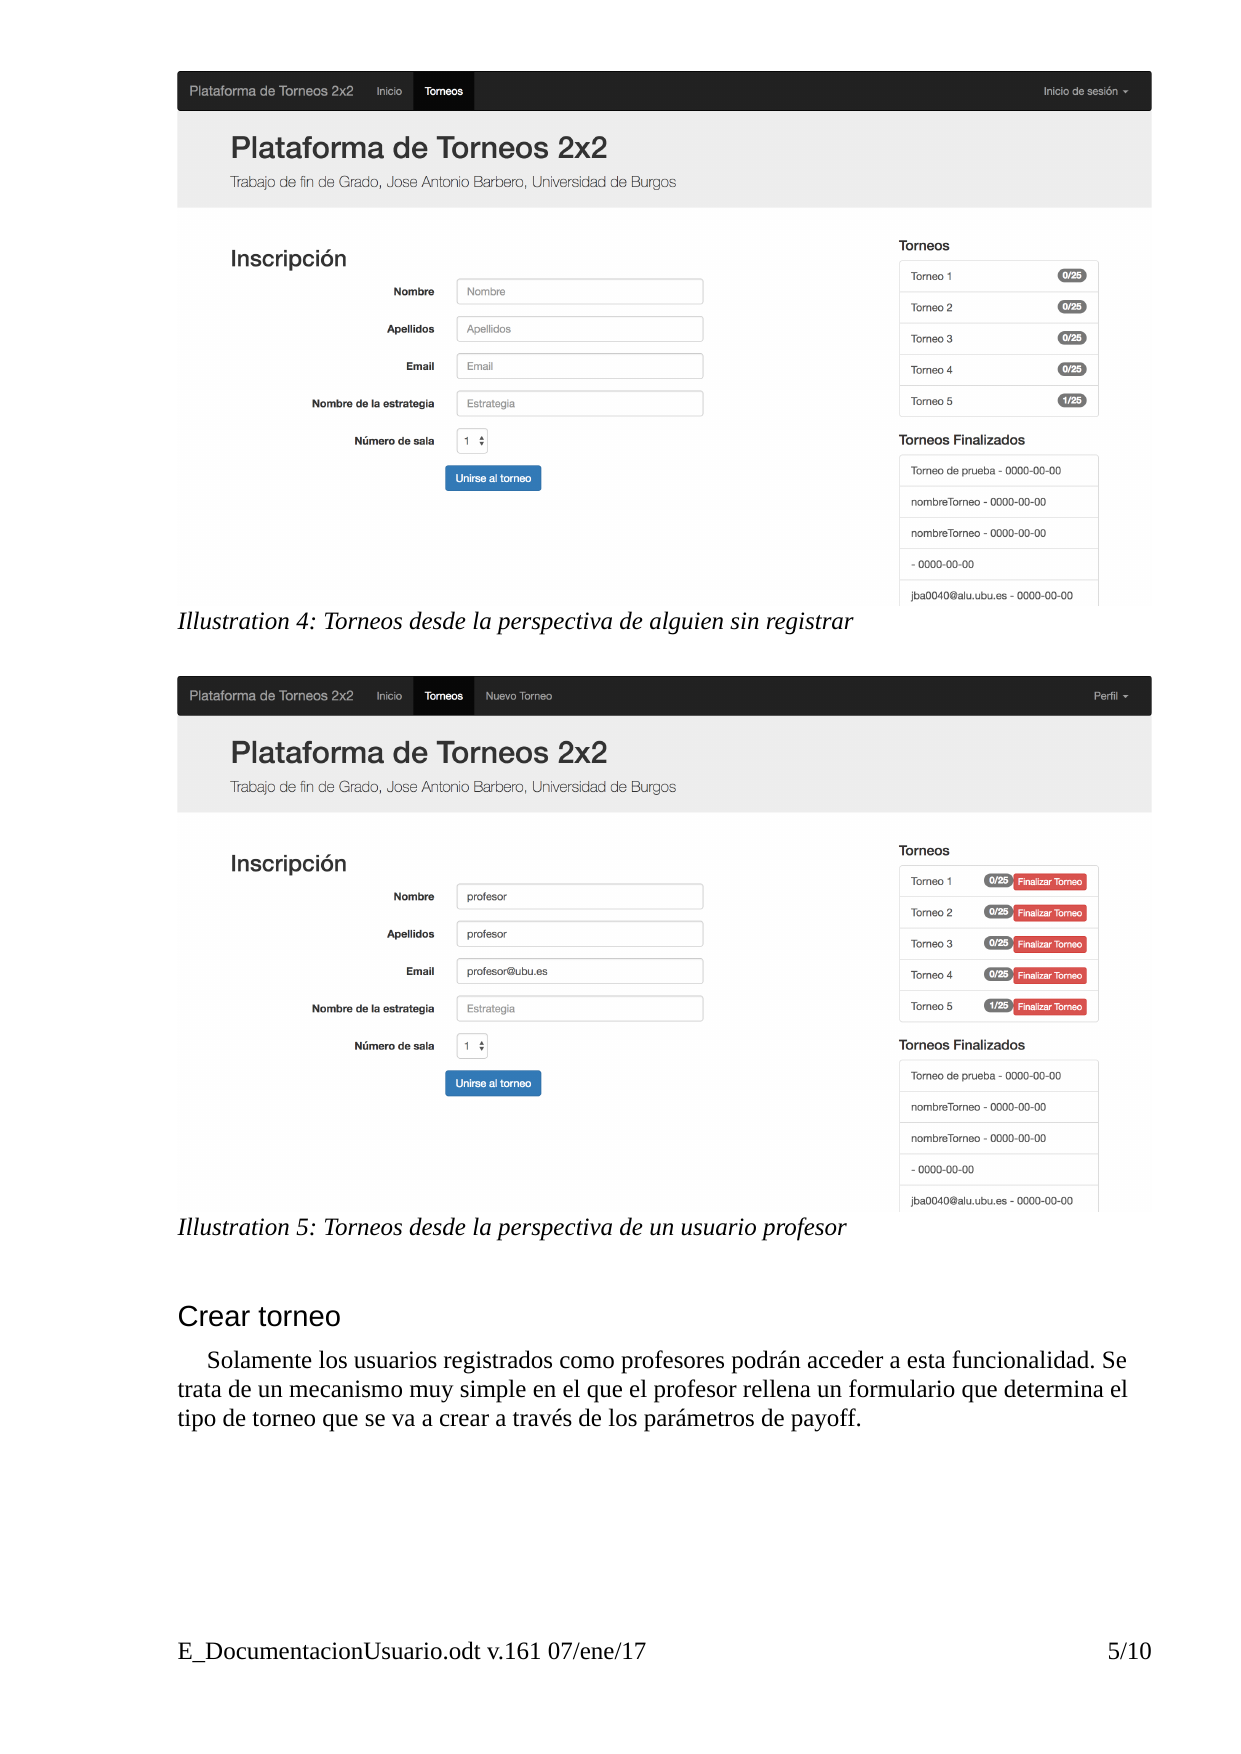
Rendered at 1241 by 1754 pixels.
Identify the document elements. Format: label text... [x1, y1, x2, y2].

text Illustration 4: Torneos desde la perspectiva de alguien sin registrar [177, 606, 1152, 635]
picture [177, 676, 1152, 1212]
subtitle Crear torneo [177, 1299, 1152, 1333]
picture [177, 71, 1152, 606]
text Solamente los usuarios registrados como profesores podrán acceder a esta funcionalidad. Se trata de un mecanismo muy simple en el que el profesor rellena un formulario que determina el tipo de torneo que se va a crear a través de los parámetros de payoff. [177, 1345, 1152, 1431]
text Illustration 5: Torneos desde la perspectiva de un usuario profesor [177, 1212, 1152, 1241]
